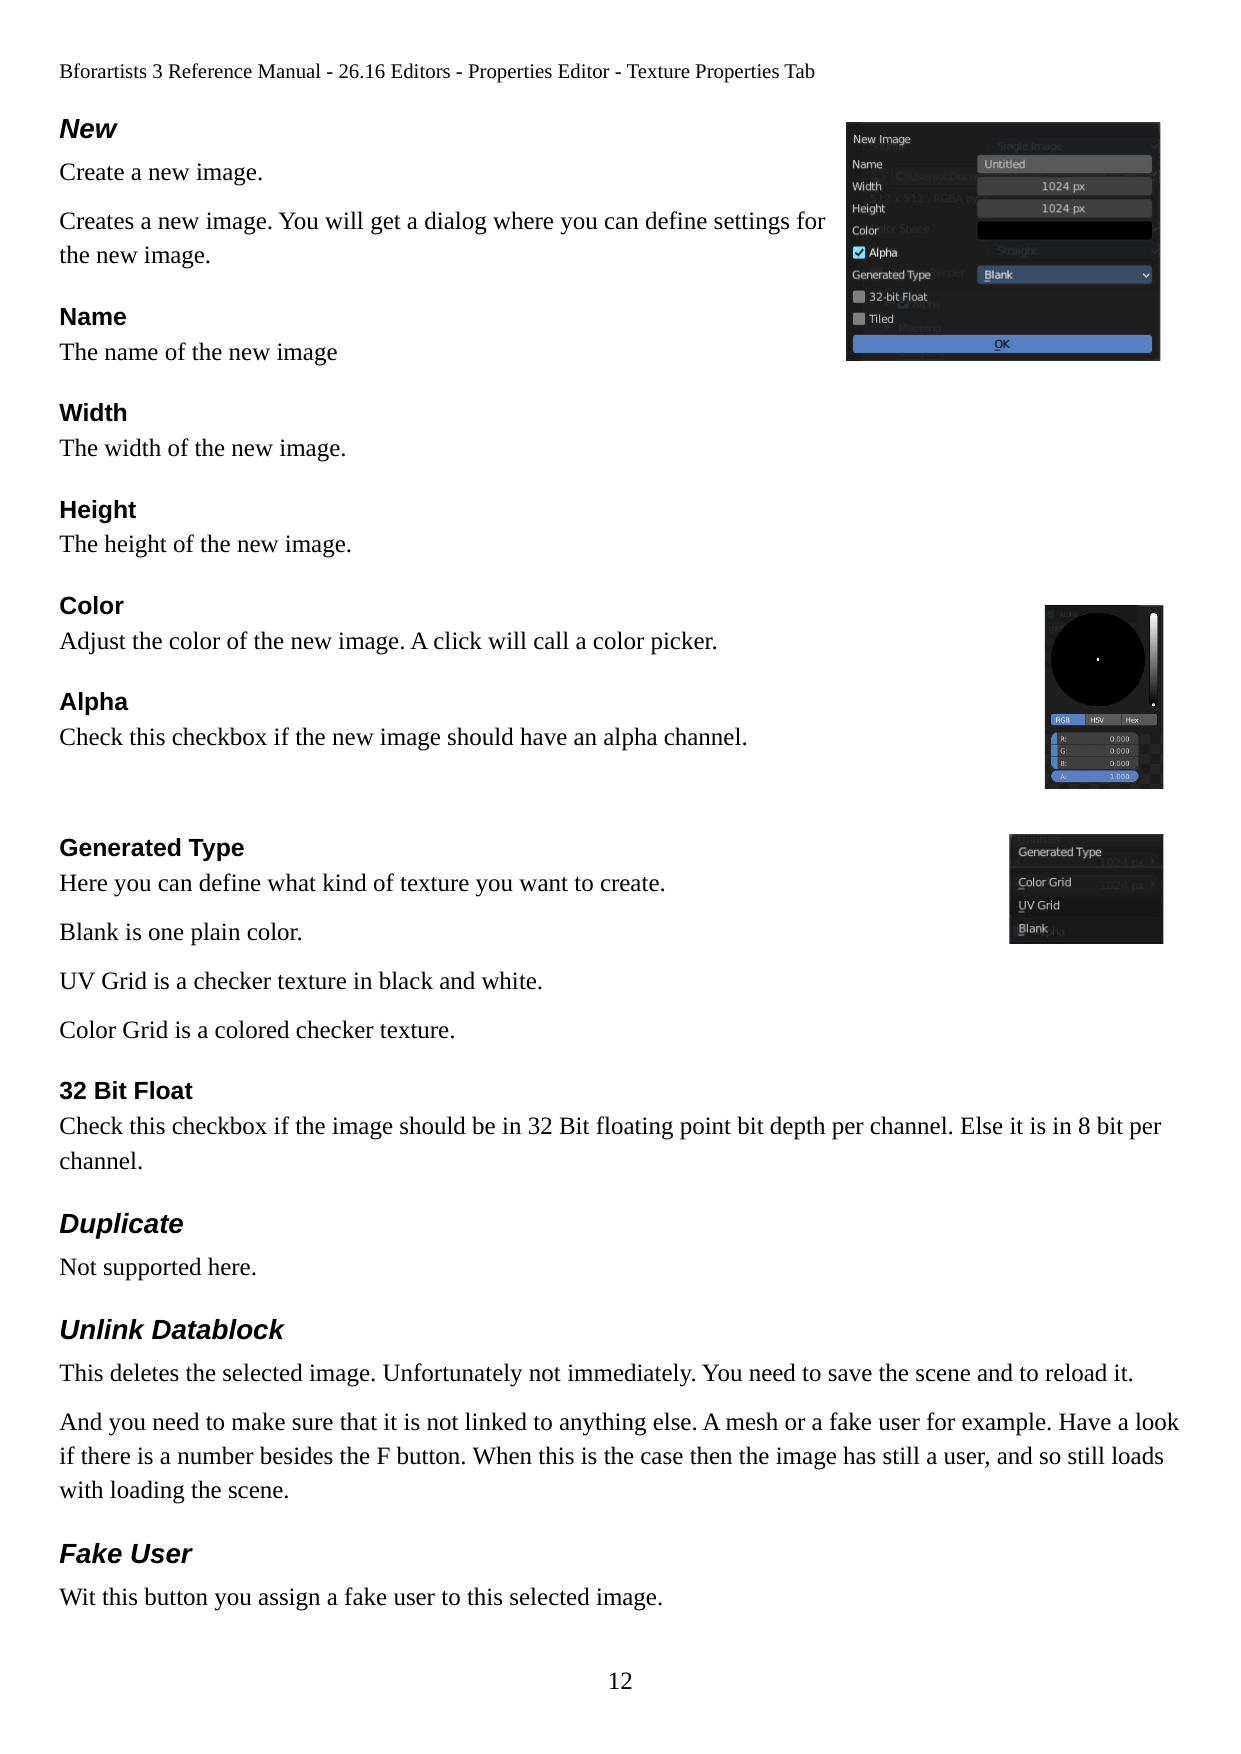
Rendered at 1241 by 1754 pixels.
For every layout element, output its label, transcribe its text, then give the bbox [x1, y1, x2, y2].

text Wit this button you assign a fake user to this selected image. [59, 1582, 1181, 1610]
subtitle Width [59, 398, 1181, 427]
text Check this checkbox if the new image should have an alpha channel. [59, 722, 1044, 751]
picture [1044, 605, 1164, 789]
text [1161, 157, 1181, 186]
text The width of the new image. [59, 433, 1181, 462]
subtitle Color [59, 591, 1181, 620]
picture [1009, 834, 1164, 944]
subtitle New [59, 113, 1181, 144]
subtitle Fake User [59, 1537, 1181, 1569]
subtitle Duplicate [59, 1207, 1181, 1239]
text Adjust the color of the new image. A click will call a color picker. [59, 626, 1044, 655]
text This deletes the selected image. Unfortunately not immediately. You need to save the scene and to reload it. [59, 1358, 1181, 1386]
subtitle [1164, 687, 1181, 716]
text Check this checkbox if the image should be in 32 Bit floating point bit depth per channel. Else it is in 8 bit per channel. [59, 1111, 1181, 1174]
text Not supported here. [59, 1252, 1181, 1280]
subtitle 32 Bit Float [59, 1076, 1181, 1105]
text The name of the new image [59, 337, 1181, 366]
picture [846, 122, 1161, 361]
subtitle Generated Type [59, 833, 1181, 861]
text Here you can define what kind of texture you want to create. [59, 868, 1009, 896]
subtitle [1161, 302, 1181, 331]
text Color Grid is a colored checker texture. [59, 1015, 1181, 1044]
subtitle Height [59, 495, 1181, 523]
subtitle Unlink Datablock [59, 1313, 1181, 1345]
subtitle Alpha [59, 687, 1044, 716]
text Blank is one plain color. [59, 917, 1181, 946]
text Create a new image. [59, 157, 846, 186]
text UV Grid is a checker texture in black and white. [59, 966, 1181, 994]
text Creates a new image. You will get a dialog where you can define settings for the new image. [59, 206, 846, 269]
subtitle Name [59, 302, 846, 331]
text And you need to make sure that it is not linked to anything else. A mesh or a fake user for example. Have a look if there is a number besides the F button. When this is the case then the image has still a user, and so still loads with loading the scene. [59, 1407, 1181, 1504]
text The height of the new image. [59, 529, 1181, 558]
